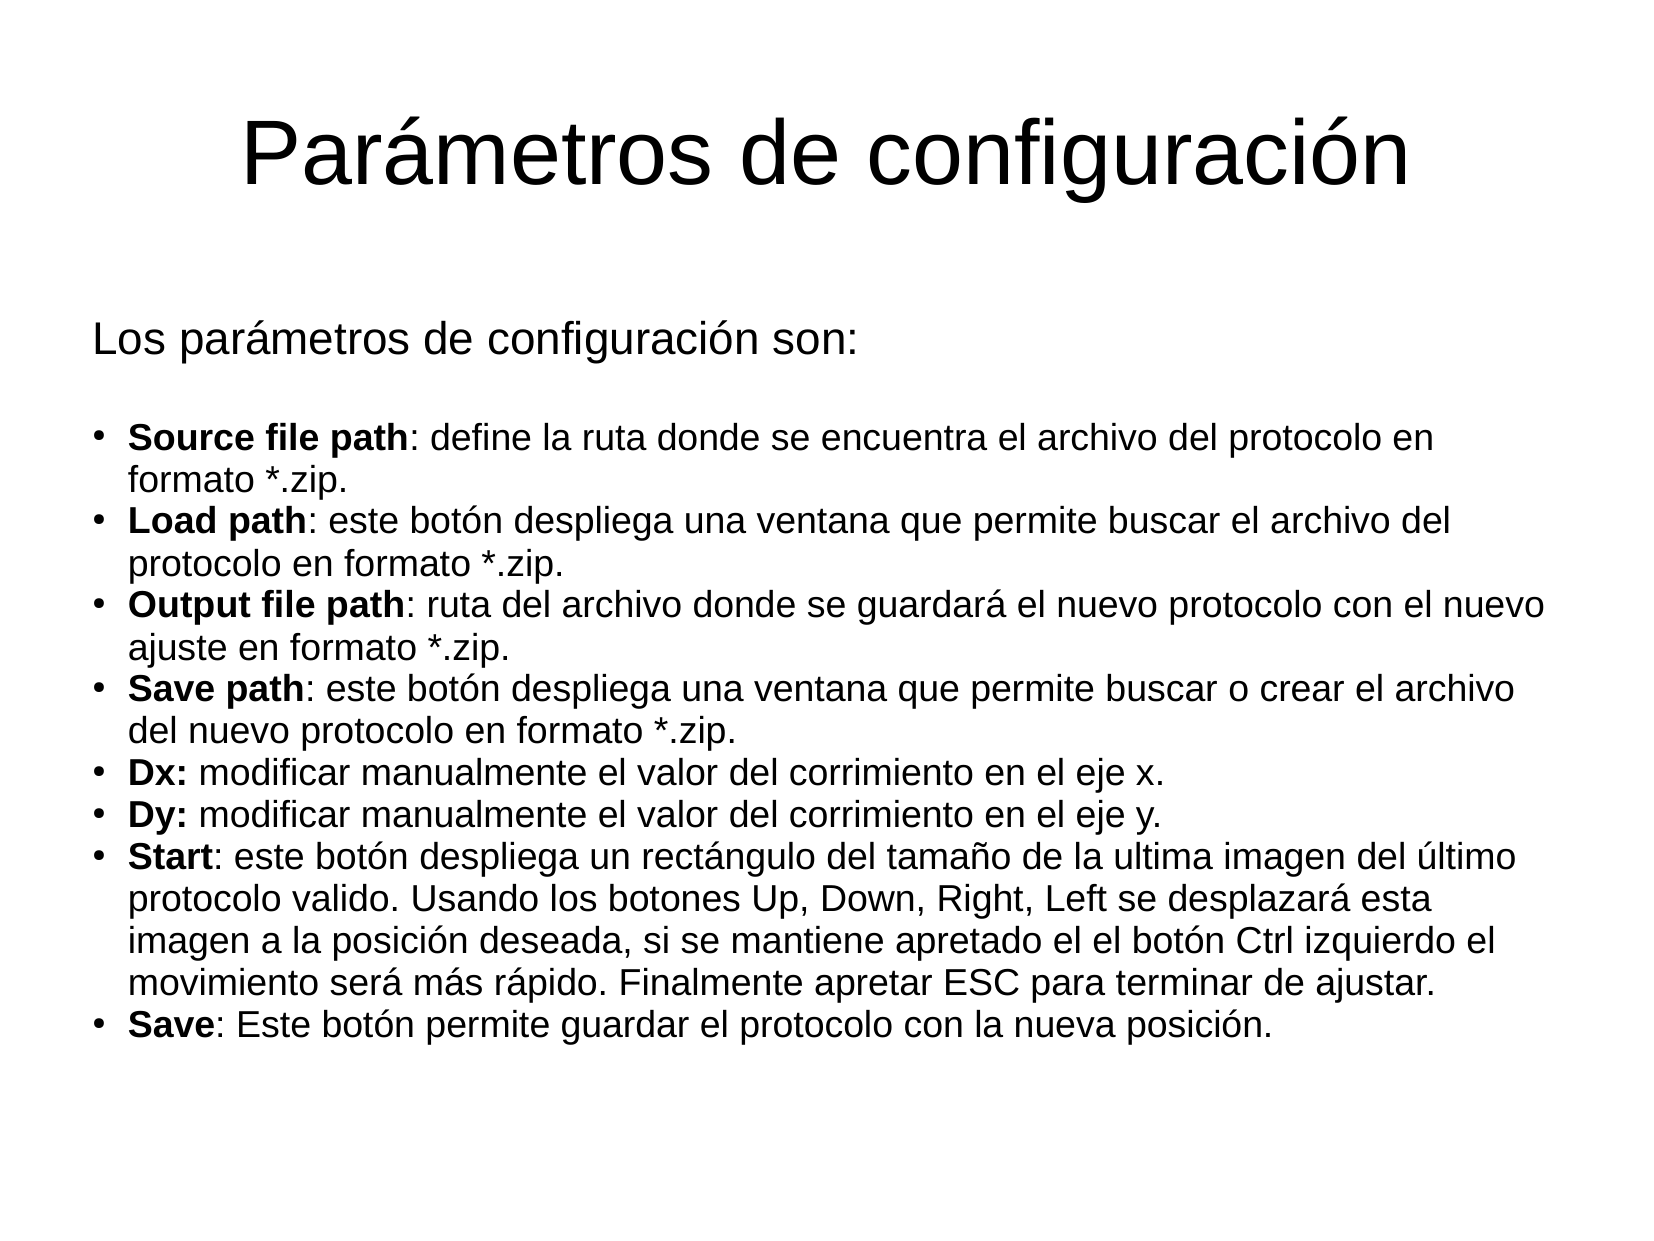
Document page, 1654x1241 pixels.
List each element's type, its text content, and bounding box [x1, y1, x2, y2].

title Parámetros de configuración [82, 49, 1571, 257]
text_box Los parámetros de configuración son: Source file path: define la ruta donde se encuentra el archivo del protocolo en formato *.zip. Load path: este botón despliega una ventana que permite buscar el archivo del protocolo en formato *.zip. Output file path: ruta del archivo donde se guardará el nuevo protocolo con el nuevo ajuste en formato *.zip. Save path: este botón despliega una ventana que permite buscar o crear el archivo del nuevo protocolo en formato *.zip. Dx: modificar manualmente el valor del corrimiento en el eje x. Dy: modificar manualmente el valor del corrimiento en el eje y. Start: este botón despliega un rectángulo del tamaño de la ultima imagen del último protocolo valido. Usando los botones Up, Down, Right, Left se desplazará esta imagen a la posición deseada, si se mantiene apretado el el botón Ctrl izquierdo el movimiento será más rápido. Finalmente apretar ESC para terminar de ajustar. Save: Este botón permite guardar el protocolo con la nueva posición. [77, 306, 1563, 1054]
